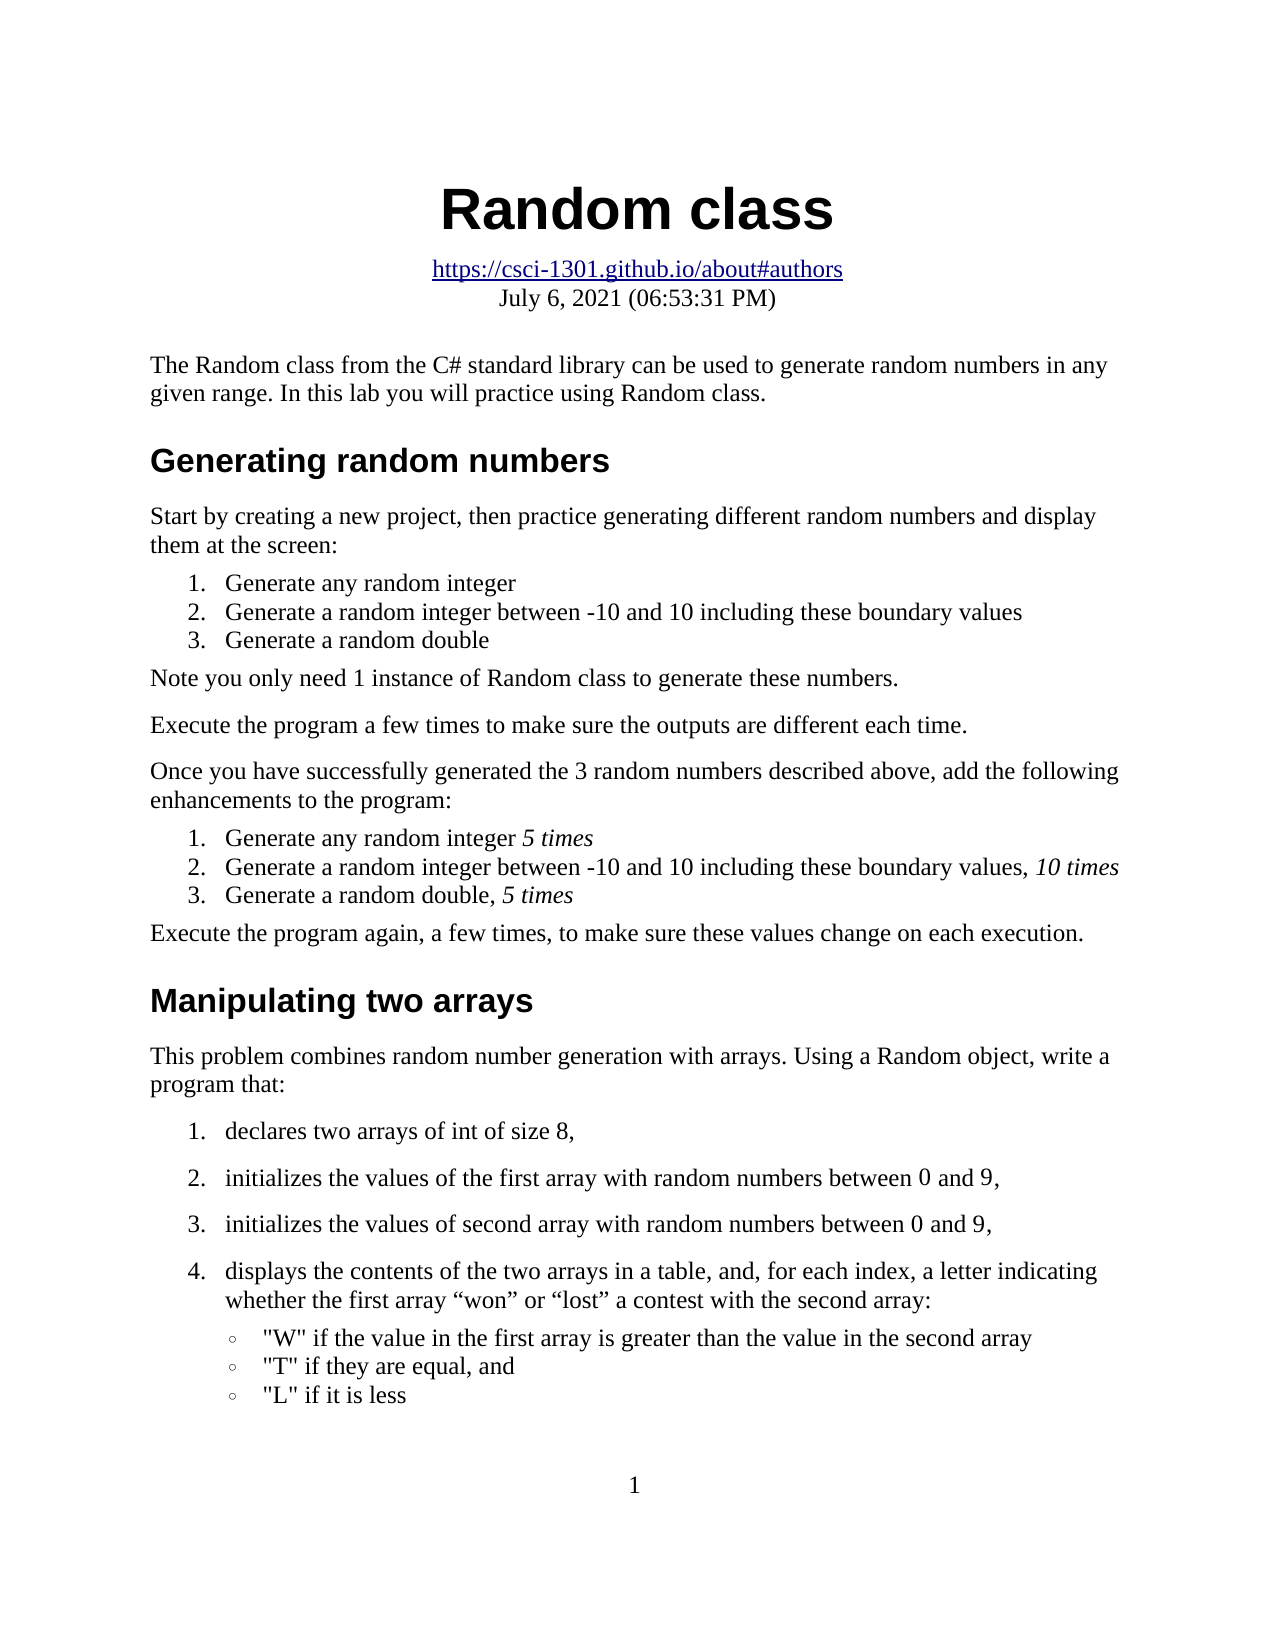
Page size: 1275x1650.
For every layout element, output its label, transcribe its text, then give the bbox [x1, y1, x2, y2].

list declares two arrays of int of size 8, [187, 1116, 1125, 1145]
list Generate any random integer [187, 568, 1125, 597]
text Note you only need 1 instance of Random class to generate these numbers. [150, 663, 1125, 692]
text This problem combines random number generation with arrays. Using a Random object, write a program that: [150, 1041, 1125, 1098]
list Generate a random double [187, 625, 1125, 654]
list "T" if they are equal, and [225, 1351, 1125, 1380]
text Execute the program a few times to make sure the outputs are different each time. [150, 710, 1125, 738]
list Generate a random integer between -10 and 10 including these boundary values [187, 597, 1125, 625]
text https://csci-1301.github.io/about#authors [150, 254, 1125, 283]
list Generate any random integer 5 times [187, 823, 1125, 852]
text Start by creating a new project, then practice generating different random numbers and display them at the screen: [150, 501, 1125, 559]
title Random class [150, 175, 1125, 242]
text The Random class from the C# standard library can be used to generate random numbers in any given range. In this lab you will practice using Random class. [150, 350, 1125, 407]
list Generate a random integer between -10 and 10 including these boundary values, 10 times [187, 852, 1125, 880]
list initializes the values of the first array with random numbers between and , [187, 1163, 1125, 1192]
subtitle Manipulating two arrays [150, 981, 1125, 1019]
text July 6, 2021 (06:53:31 PM) [150, 283, 1125, 312]
text Once you have successfully generated the 3 random numbers described above, add the following enhancements to the program: [150, 756, 1125, 814]
text Execute the program again, a few times, to make sure these values change on each execution. [150, 918, 1125, 947]
subtitle Generating random numbers [150, 441, 1125, 480]
list displays the contents of the two arrays in a table, and, for each index, a letter indicating whether the first array “won” or “lost” a contest with the second array: [187, 1256, 1125, 1314]
list Generate a random double, 5 times [187, 880, 1125, 909]
list initializes the values of second array with random numbers between and , [187, 1209, 1125, 1238]
list "L" if it is less [225, 1380, 1125, 1409]
list "W" if the value in the first array is greater than the value in the second array [225, 1323, 1125, 1351]
